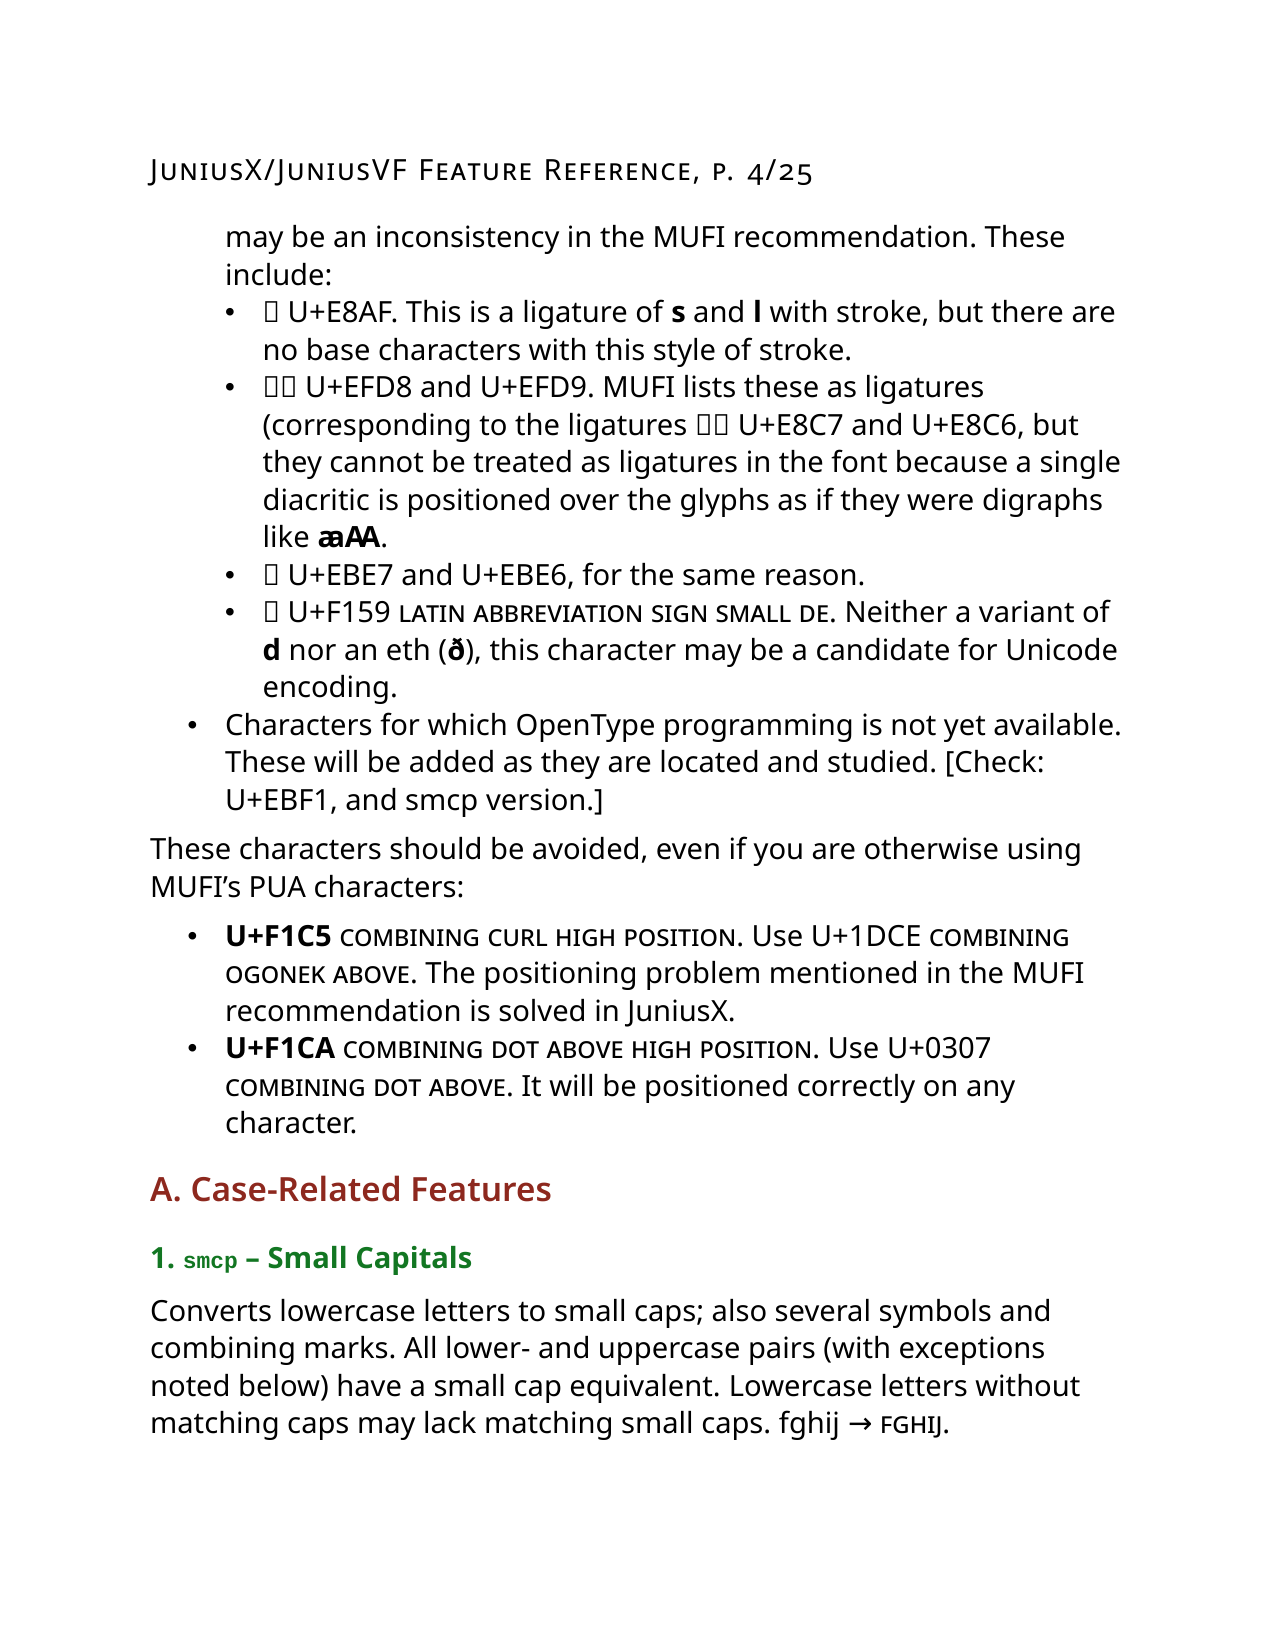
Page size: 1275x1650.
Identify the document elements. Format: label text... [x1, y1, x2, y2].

subtitle 1. smcp – Small Capitals [150, 1239, 1125, 1276]
list Characters for which OpenType programming is not yet available. These will be added as they are located and studied. [Check: U+EBF1, and smcp version.] [187, 705, 1125, 817]
list  U+E8AF. This is a ligature of s and l with stroke, but there are no base characters with this style of stroke. [225, 292, 1125, 367]
text Converts lowercase letters to small caps; also several symbols and combining marks. All lower- and uppercase pairs (with exceptions noted below) have a small cap equivalent. Lowercase letters without matching caps may lack matching small caps. fghij → fghij. [150, 1291, 1125, 1441]
list U+F1CA COMBINING DOT ABOVE HIGH POSITION. Use U+0307 COMBINING DOT ABOVE. It will be positioned correctly on any character. [187, 1029, 1125, 1141]
text These characters should be avoided, even if you are otherwise using MUFI’s PUA characters: [150, 829, 1125, 904]
subtitle A. Case-Related Features [150, 1171, 1125, 1209]
list  U+EBE7 and U+EBE6, for the same reason. [225, 555, 1125, 592]
list  U+F159 LATIN ABBREVIATION SIGN SMALL DE. Neither a variant of d nor an eth (ð), this character may be a candidate for Unicode encoding. [225, 592, 1125, 705]
list  U+EFD8 and U+EFD9. MUFI lists these as ligatures (corresponding to the ligatures  U+E8C7 and U+E8C6, but they cannot be treated as ligatures in the font because a single diacritic is positioned over the glyphs as if they were digraphs like ꜳꜲ. [225, 367, 1125, 555]
list may be an inconsistency in the MUFI recommendation. These include: [187, 217, 1125, 292]
list U+F1C5 COMBINING CURL HIGH POSITION. Use U+1DCE COMBINING OGONEK ABOVE. The positioning problem mentioned in the MUFI recommendation is solved in JuniusX. [187, 916, 1125, 1029]
